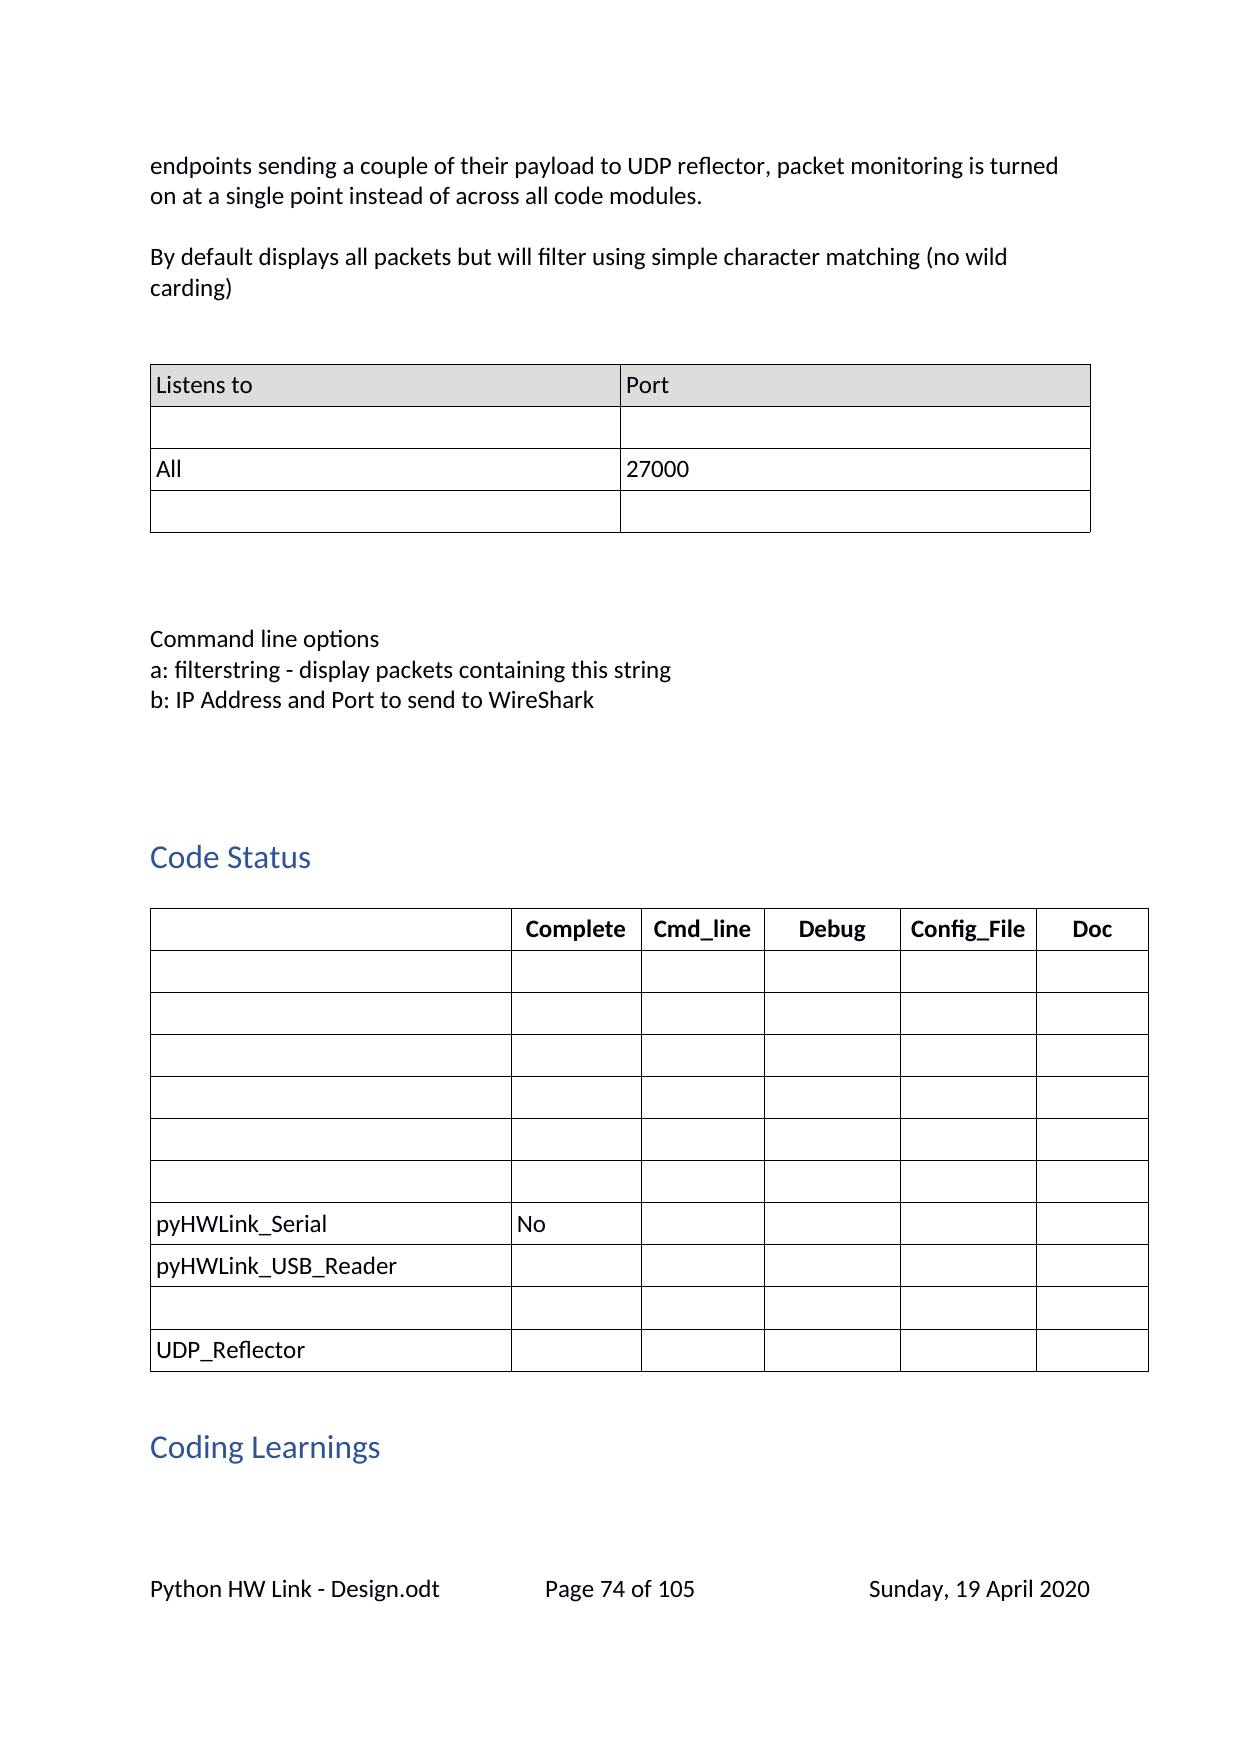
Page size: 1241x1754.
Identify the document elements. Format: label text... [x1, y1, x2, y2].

table_cell [642, 951, 764, 992]
table_cell [642, 1245, 764, 1286]
table_cell [642, 1203, 764, 1244]
table_header [151, 909, 511, 950]
table_cell [512, 1287, 641, 1328]
table_cell [901, 1161, 1036, 1202]
table_cell [642, 1119, 764, 1160]
table_cell [765, 1077, 900, 1118]
table_cell [765, 993, 900, 1034]
text b: IP Address and Port to send to WireShark [150, 685, 1090, 715]
table_cell [765, 1203, 900, 1244]
table_cell [151, 491, 620, 532]
table_cell [1037, 1330, 1148, 1371]
table_cell All [151, 449, 620, 490]
table_cell [901, 1330, 1036, 1371]
table_cell [901, 1035, 1036, 1076]
table_cell [642, 1287, 764, 1328]
table_cell [765, 1287, 900, 1328]
text Command line options [150, 624, 1090, 654]
table_cell [642, 1161, 764, 1202]
table_header Config_File [901, 909, 1036, 950]
table_cell [642, 1077, 764, 1118]
table_cell [512, 1161, 641, 1202]
table_cell [901, 1245, 1036, 1286]
table_header Complete [512, 909, 641, 950]
table_cell [151, 951, 511, 992]
table_cell [151, 993, 511, 1034]
table_cell [151, 1119, 511, 1160]
table_cell [512, 1245, 641, 1286]
table_cell [1037, 951, 1148, 992]
table_cell [901, 1077, 1036, 1118]
table_cell [901, 951, 1036, 992]
table_cell No [512, 1203, 641, 1244]
table_cell [151, 1077, 511, 1118]
table_cell [642, 1330, 764, 1371]
table_cell pyHWLink_Serial [151, 1203, 511, 1244]
table_cell [1037, 1119, 1148, 1160]
table_cell [765, 1161, 900, 1202]
table_cell [1037, 1035, 1148, 1076]
table_cell [151, 1035, 511, 1076]
table_header Port [621, 365, 1090, 406]
table_cell [765, 1245, 900, 1286]
table_cell [512, 951, 641, 992]
table_cell [151, 407, 620, 448]
table_cell [1037, 1245, 1148, 1286]
table_cell [901, 1119, 1036, 1160]
table_cell [512, 1330, 641, 1371]
table_header Debug [765, 909, 900, 950]
table_cell [901, 1287, 1036, 1328]
table_cell [621, 491, 1090, 532]
table_cell [1037, 1077, 1148, 1118]
table_header Doc [1037, 909, 1148, 950]
table_cell [765, 951, 900, 992]
table_cell [765, 1035, 900, 1076]
text By default displays all packets but will filter using simple character matching (no wild carding) [150, 242, 1090, 303]
table_header Listens to [151, 365, 620, 406]
table_cell 27000 [621, 449, 1090, 490]
table_cell [765, 1119, 900, 1160]
table_cell [512, 993, 641, 1034]
table_cell [765, 1330, 900, 1371]
table_cell [901, 993, 1036, 1034]
table_cell [512, 1035, 641, 1076]
table_cell pyHWLink_USB_Reader [151, 1245, 511, 1286]
table_cell [1037, 1161, 1148, 1202]
table_cell [642, 993, 764, 1034]
table_cell UDP_Reflector [151, 1330, 511, 1371]
text a: filterstring - display packets containing this string [150, 654, 1090, 685]
table_cell [901, 1203, 1036, 1244]
subtitle Coding Learnings [150, 1426, 1090, 1467]
subtitle Code Status [150, 836, 1090, 877]
table_cell [151, 1161, 511, 1202]
table_cell [621, 407, 1090, 448]
table_cell [1037, 1287, 1148, 1328]
table_cell [512, 1077, 641, 1118]
table_header Cmd_line [642, 909, 764, 950]
table_cell [512, 1119, 641, 1160]
table_cell [1037, 1203, 1148, 1244]
table_cell [642, 1035, 764, 1076]
text endpoints sending a couple of their payload to UDP reflector, packet monitoring is turned on at a single point instead of across all code modules. [150, 150, 1090, 211]
table_cell [151, 1287, 511, 1328]
table_cell [1037, 993, 1148, 1034]
